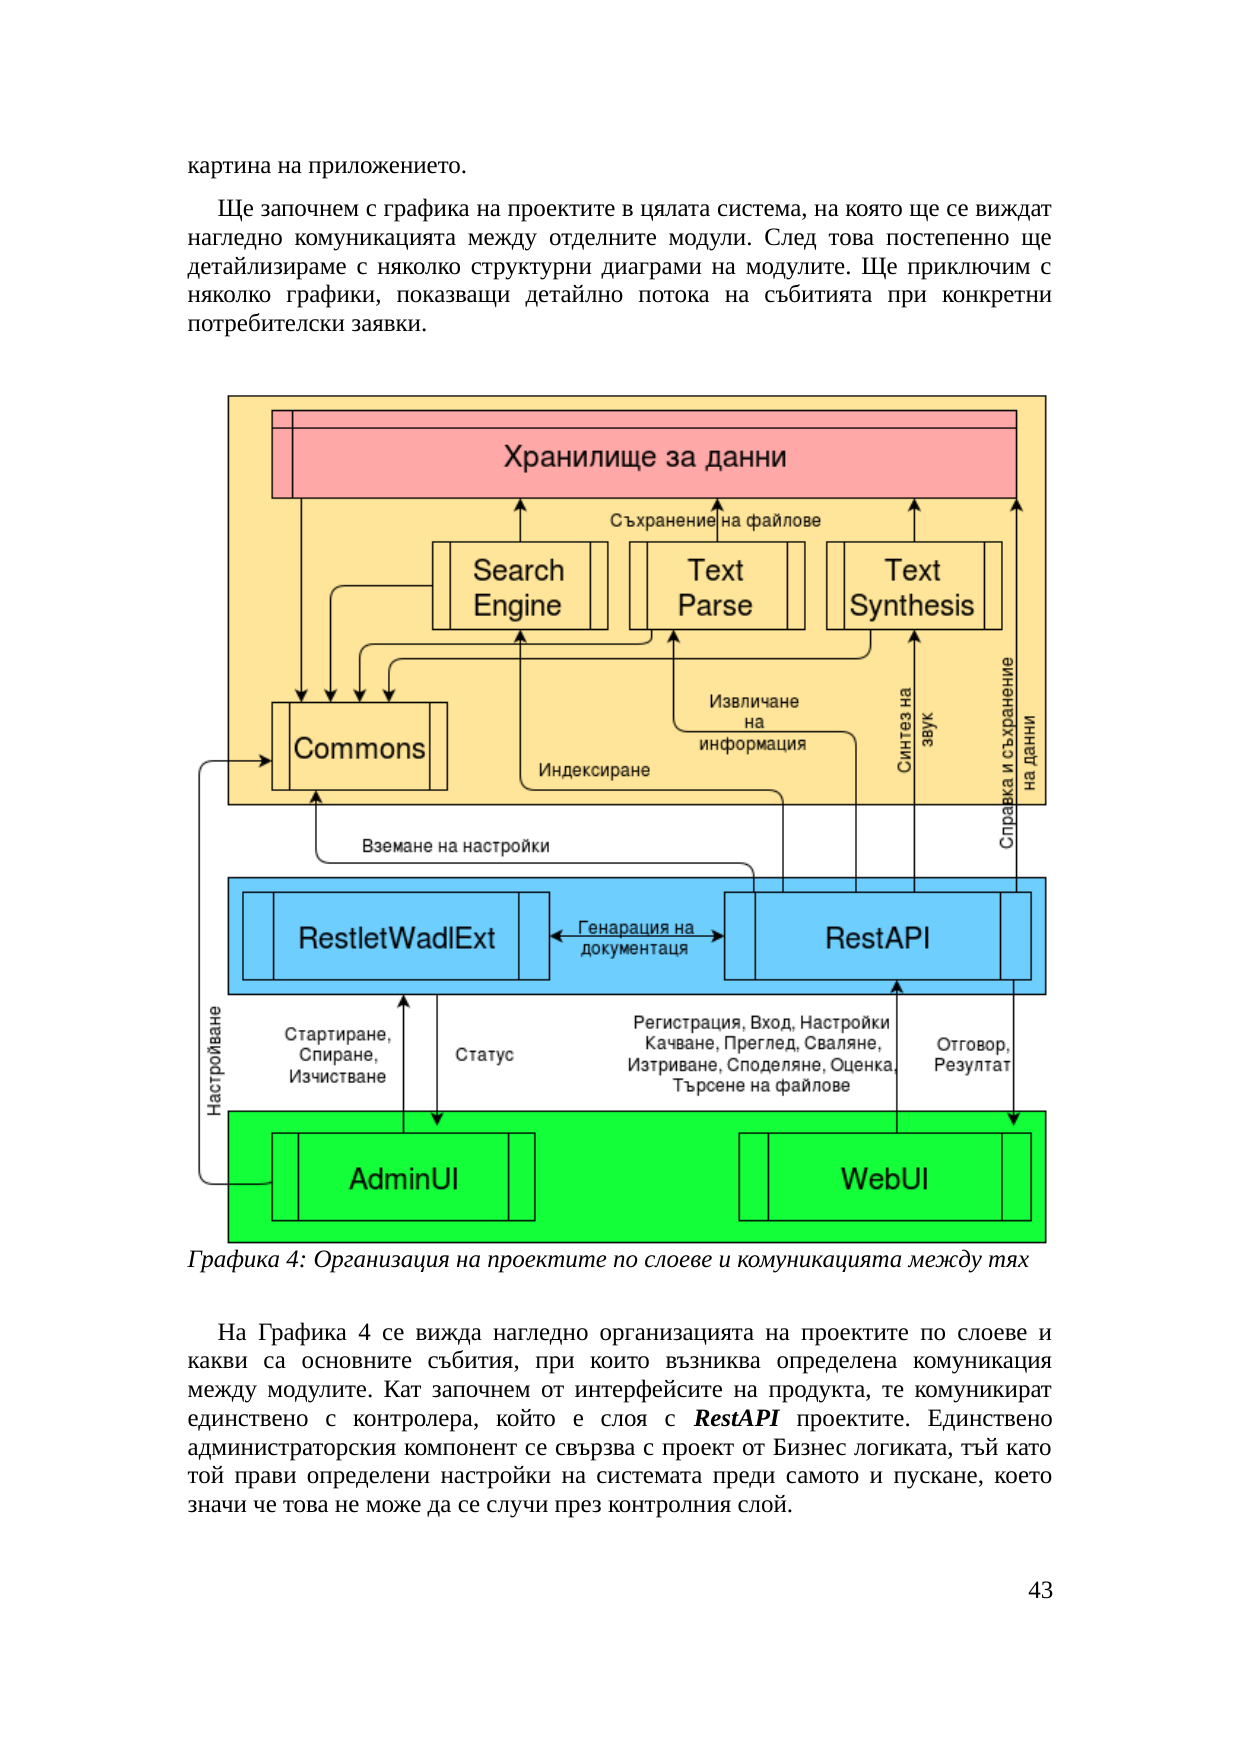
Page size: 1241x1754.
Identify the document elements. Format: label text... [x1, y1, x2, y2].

text На Графика 4 се вижда нагледно организацията на проектите по слоеве и какви са основните събития, при които възниква определена комуникация между модулите. Кат започнем от интерфейсите на продукта, те комуникират единствено с контролера, който е слоя с RestAPI проектите. Единствено администраторския компонент се свързва с проект от Бизнес логиката, тъй като той прави определени настройки на системата преди самото и пускане, което значи че това не може да се случи през контролния слой. [187, 1317, 1053, 1518]
text картина на приложението. [187, 150, 1053, 179]
text Графика 4: Организация на проектите по слоеве и комуникацията между тях [187, 1245, 1053, 1273]
picture [187, 395, 1053, 1245]
text Ще започнем с графика на проектите в цялата система, на която ще се виждат нагледно комуникацията между отделните модули. След това постепенно ще детайлизираме с няколко структурни диаграми на модулите. Ще приключим с няколко графики, показващи детайлно потока на събитията при конкретни потребителски заявки. [187, 193, 1053, 337]
